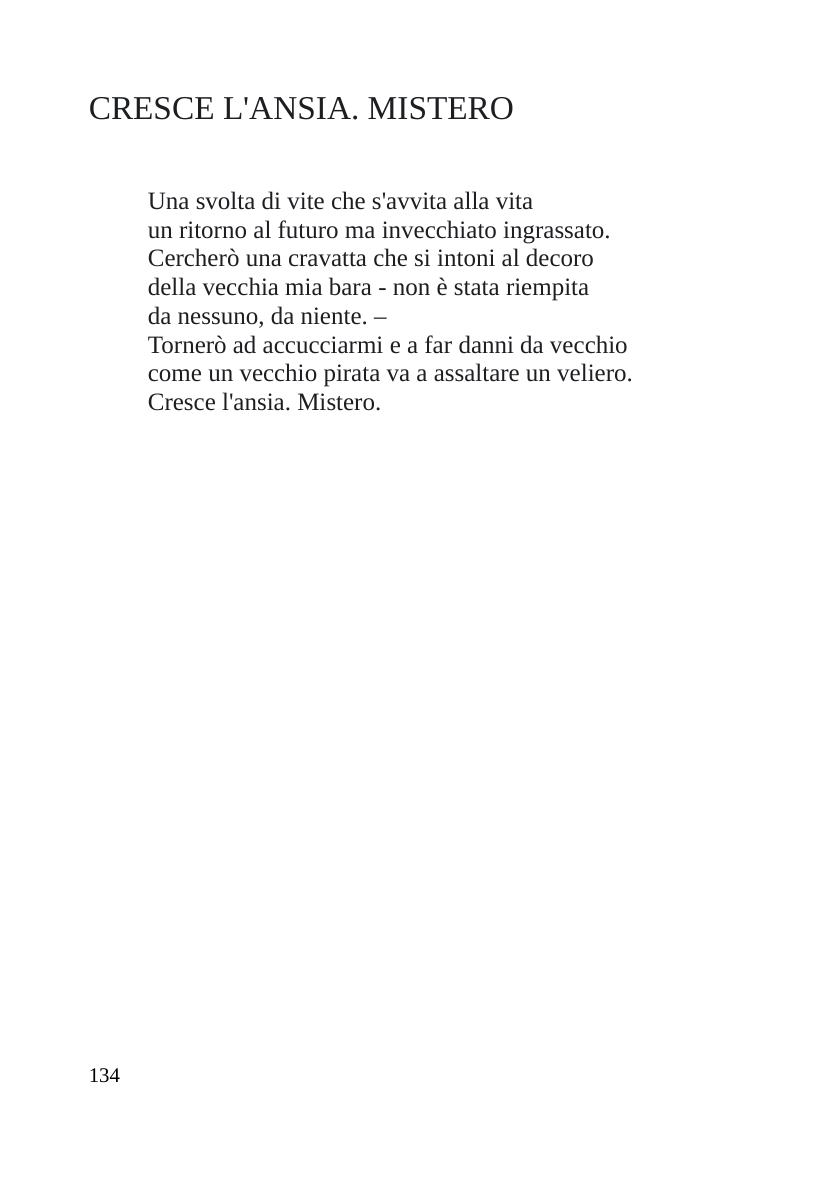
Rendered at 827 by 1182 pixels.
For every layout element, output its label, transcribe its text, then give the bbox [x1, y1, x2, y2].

text CRESCE L'ANSIA. MISTERO [88, 88, 738, 127]
text Una svolta di vite che s'avvita alla vita un ritorno al futuro ma invecchiato ingrassato. Cercherò una cravatta che si intoni al decoro della vecchia mia bara - non è stata riempita da nessuno, da niente. – Tornerò ad accucciarmi e a far danni da vecchio come un vecchio pirata va a assaltare un veliero. Cresce l'ansia. Mistero. [148, 186, 738, 416]
